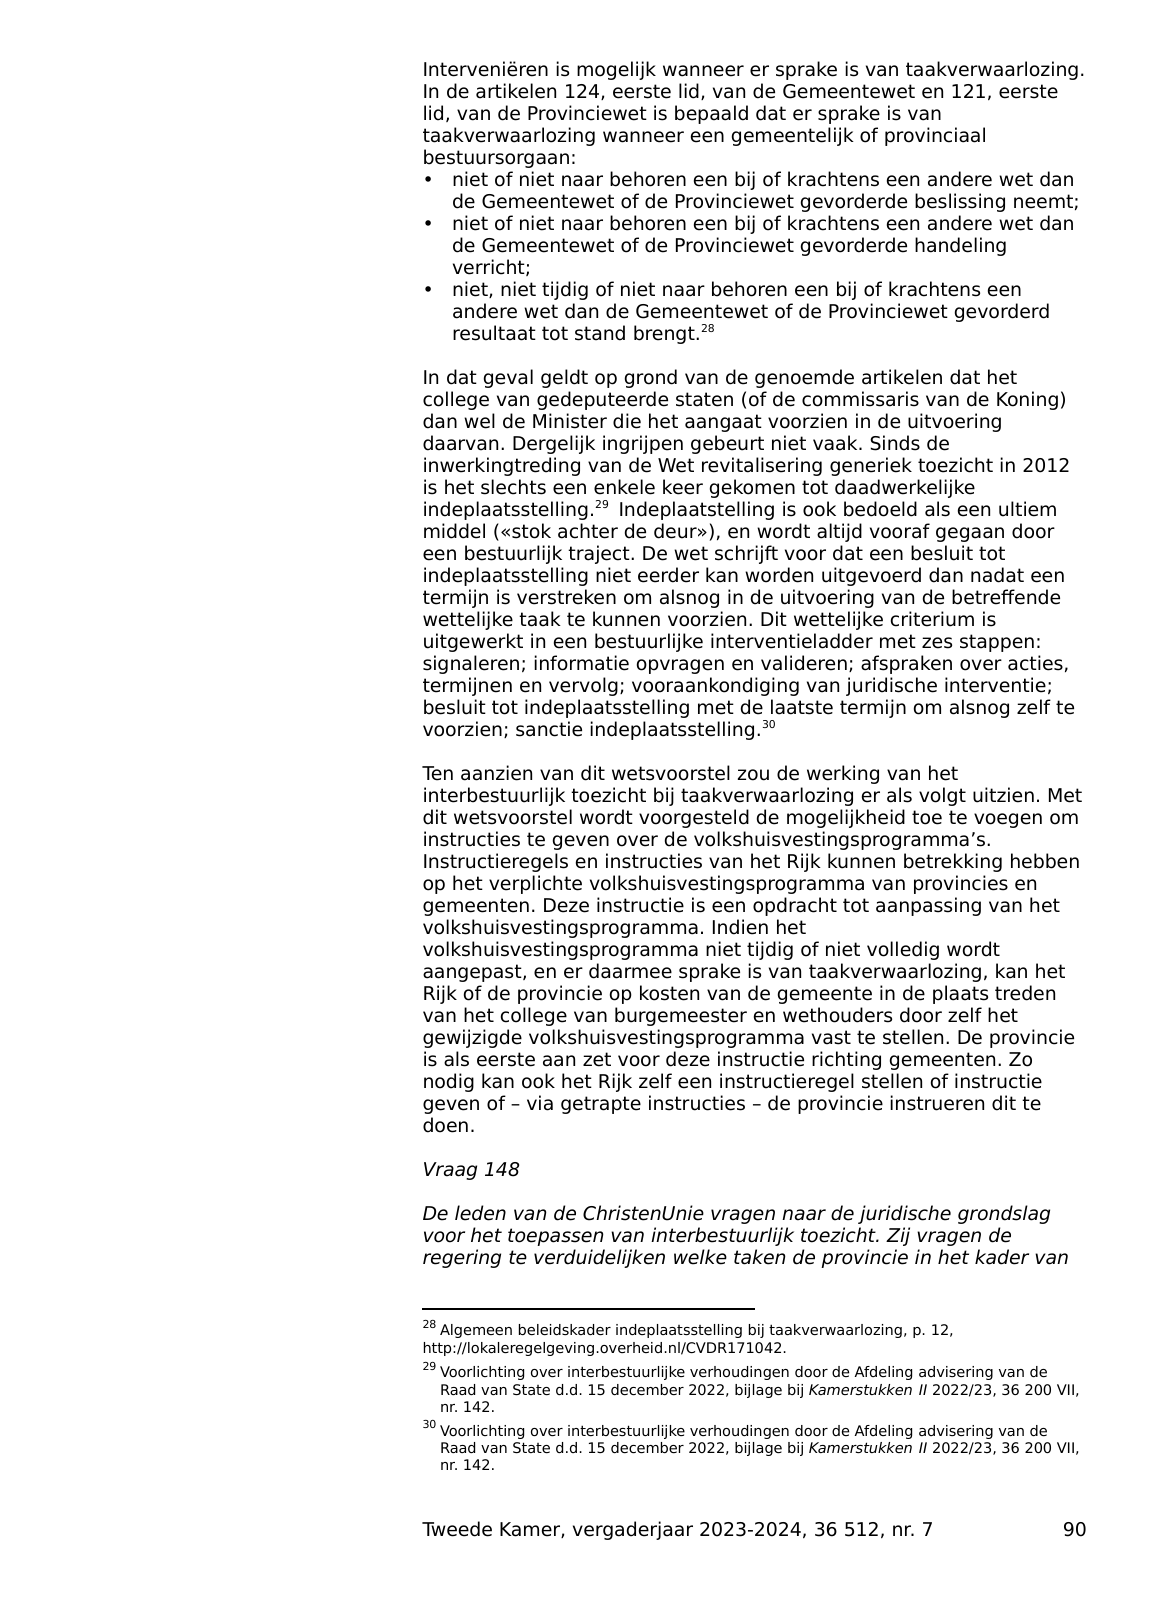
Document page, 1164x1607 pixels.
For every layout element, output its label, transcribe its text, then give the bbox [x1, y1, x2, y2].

text Voorlichting over interbestuurlijke verhoudingen door de Afdeling advisering van de Raad van State d.d. 15 december 2022, bijlage bij Kamerstukken II 2022/23, 36 200 VII, nr. 142. [422, 1360, 1087, 1416]
text • niet of niet naar behoren een bij of krachtens een andere wet dan de Gemeentewet of de Provinciewet gevorderde beslissing neemt; [422, 169, 1087, 213]
text Interveniëren is mogelijk wanneer er sprake is van taakverwaarlozing. In de artikelen 124, eerste lid, van de Gemeentewet en 121, eerste lid, van de Provinciewet is bepaald dat er sprake is van taakverwaarlozing wanneer een gemeentelijk of provinciaal bestuursorgaan: [422, 59, 1087, 169]
text De leden van de ChristenUnie vragen naar de juridische grondslag voor het toepassen van interbestuurlijk toezicht. Zij vragen de regering te verduidelijken welke taken de provincie in het kader van [422, 1203, 1087, 1269]
subtitle Vraag 148 [422, 1159, 1087, 1181]
text In dat geval geldt op grond van de genoemde artikelen dat het college van gedeputeerde staten (of de commissaris van de Koning) dan wel de Minister die het aangaat voorzien in de uitvoering daarvan. Dergelijk ingrijpen gebeurt niet vaak. Sinds de inwerkingtreding van de Wet revitalisering generiek toezicht in 2012 is het slechts een enkele keer gekomen tot daadwerkelijke indeplaatsstelling. Indeplaatstelling is ook bedoeld als een ultiem middel («stok achter de deur»), en wordt altijd vooraf gegaan door een bestuurlijk traject. De wet schrijft voor dat een besluit tot indeplaatsstelling niet eerder kan worden uitgevoerd dan nadat een termijn is verstreken om alsnog in de uitvoering van de betreffende wettelijke taak te kunnen voorzien. Dit wettelijke criterium is uitgewerkt in een bestuurlijke interventieladder met zes stappen: signaleren; informatie opvragen en valideren; afspraken over acties, termijnen en vervolg; vooraankondiging van juridische interventie; besluit tot indeplaatsstelling met de laatste termijn om alsnog zelf te voorzien; sanctie indeplaatsstelling. [422, 367, 1087, 741]
text • niet of niet naar behoren een bij of krachtens een andere wet dan de Gemeentewet of de Provinciewet gevorderde handeling verricht; [422, 213, 1087, 279]
text http://lokaleregelgeving.overheid.nl/CVDR171042. [422, 1340, 1087, 1357]
text • niet, niet tijdig of niet naar behoren een bij of krachtens een andere wet dan de Gemeentewet of de Provinciewet gevorderd resultaat tot stand brengt. [422, 279, 1087, 345]
text Algemeen beleidskader indeplaatsstelling bij taakverwaarlozing, p. 12, [422, 1318, 1087, 1340]
text Voorlichting over interbestuurlijke verhoudingen door de Afdeling advisering van de Raad van State d.d. 15 december 2022, bijlage bij Kamerstukken II 2022/23, 36 200 VII, nr. 142. [422, 1418, 1087, 1474]
text Ten aanzien van dit wetsvoorstel zou de werking van het interbestuurlijk toezicht bij taakverwaarlozing er als volgt uitzien. Met dit wetsvoorstel wordt voorgesteld de mogelijkheid toe te voegen om instructies te geven over de volkshuisvestingsprogramma’s. Instructieregels en instructies van het Rijk kunnen betrekking hebben op het verplichte volkshuisvestingsprogramma van provincies en gemeenten. Deze instructie is een opdracht tot aanpassing van het volkshuisvestingsprogramma. Indien het volkshuisvestingsprogramma niet tijdig of niet volledig wordt aangepast, en er daarmee sprake is van taakverwaarlozing, kan het Rijk of de provincie op kosten van de gemeente in de plaats treden van het college van burgemeester en wethouders door zelf het gewijzigde volkshuisvestingsprogramma vast te stellen. De provincie is als eerste aan zet voor deze instructie richting gemeenten. Zo nodig kan ook het Rijk zelf een instructieregel stellen of instructie geven of – via getrapte instructies – de provincie instrueren dit te doen. [422, 763, 1087, 1136]
